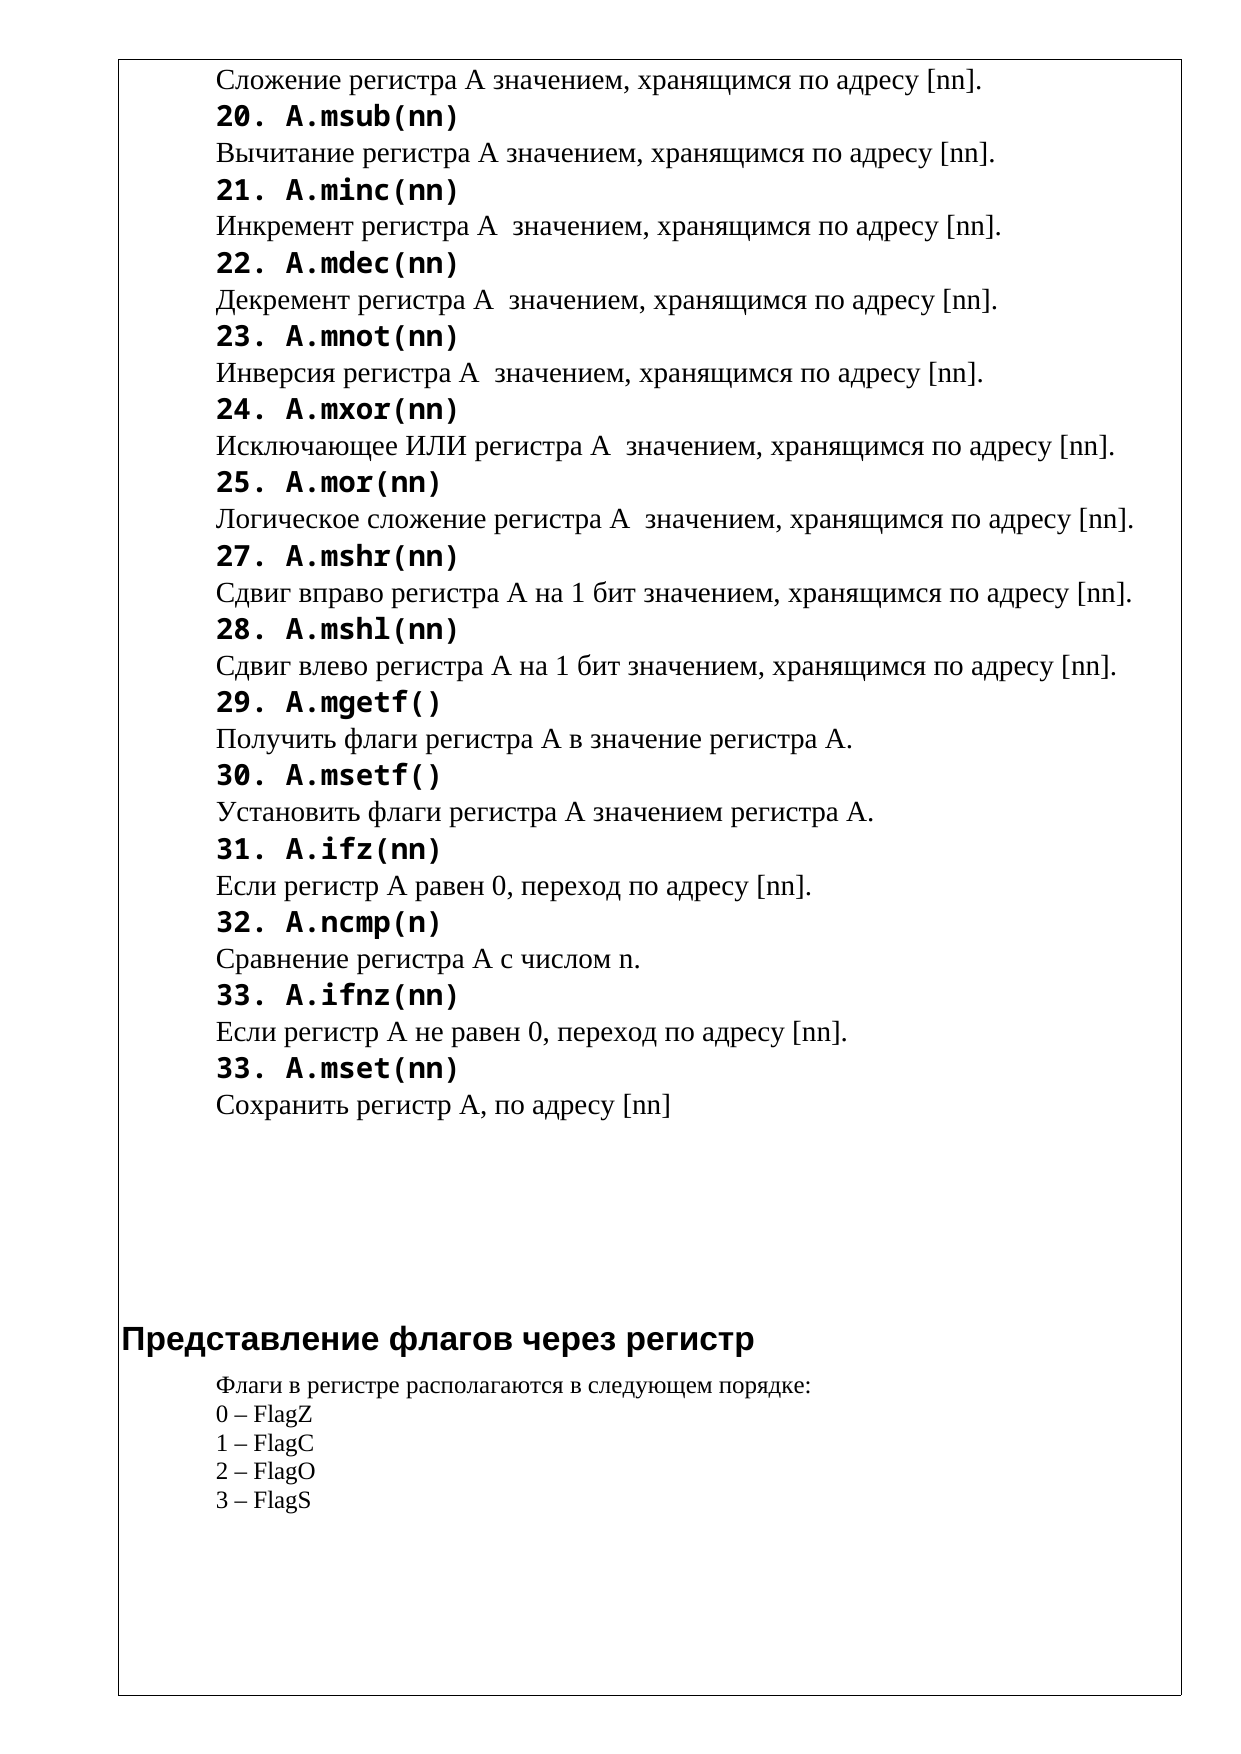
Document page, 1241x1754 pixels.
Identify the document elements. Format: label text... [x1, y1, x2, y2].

text 20. A.msub(nn) [121, 96, 1178, 135]
text 33. A.mset(nn) [121, 1048, 1178, 1087]
text Флаги в регистре располагаются в следующем порядке: [121, 1370, 1178, 1399]
text Декремент регистра А значением, хранящимся по адресу [nn]. [121, 282, 1178, 315]
text 23. A.mnot(nn) [121, 315, 1178, 355]
text 0 – FlagZ [121, 1399, 1178, 1428]
text 27. A.mshr(nn) [121, 535, 1178, 575]
text Сдвиг вправо регистра А на 1 бит значением, хранящимся по адресу [nn]. [121, 575, 1178, 608]
text Логическое сложение регистра А значением, хранящимся по адресу [nn]. [121, 501, 1178, 535]
text Получить флаги регистра А в значение регистра А. [121, 721, 1178, 755]
text 32. A.ncmp(n) [121, 901, 1178, 941]
text Инверсия регистра А значением, хранящимся по адресу [nn]. [121, 355, 1178, 388]
text 31. A.ifz(nn) [121, 828, 1178, 868]
text Установить флаги регистра А значением регистра А. [121, 794, 1178, 828]
text 3 – FlagS [121, 1485, 1178, 1514]
text 22. A.mdec(nn) [121, 242, 1178, 282]
text 2 – FlagO [121, 1456, 1178, 1485]
text 33. A.ifnz(nn) [121, 974, 1178, 1014]
text Если регистр А не равен 0, переход по адресу [nn]. [121, 1014, 1178, 1048]
text Сложение регистра А значением, хранящимся по адресу [nn]. [121, 62, 1178, 96]
text Если регистр А равен 0, переход по адресу [nn]. [121, 868, 1178, 901]
text 29. A.mgetf() [121, 681, 1178, 721]
text 1 – FlagC [121, 1428, 1178, 1456]
text 24. A.mxor(nn) [121, 388, 1178, 428]
text Сдвиг влево регистра А на 1 бит значением, хранящимся по адресу [nn]. [121, 648, 1178, 681]
text Сохранить регистр А, по адресу [nn] [121, 1087, 1178, 1121]
text Сравнение регистра А с числом n. [121, 941, 1178, 974]
subtitle Представление флагов через регистр [121, 1319, 1178, 1358]
text 30. A.msetf() [121, 755, 1178, 794]
text Исключающее ИЛИ регистра А значением, хранящимся по адресу [nn]. [121, 428, 1178, 462]
text 21. A.minc(nn) [121, 169, 1178, 208]
text Вычитание регистра А значением, хранящимся по адресу [nn]. [121, 135, 1178, 169]
text Инкремент регистра А значением, хранящимся по адресу [nn]. [121, 208, 1178, 242]
text 25. A.mor(nn) [121, 462, 1178, 501]
text 28. A.mshl(nn) [121, 608, 1178, 648]
